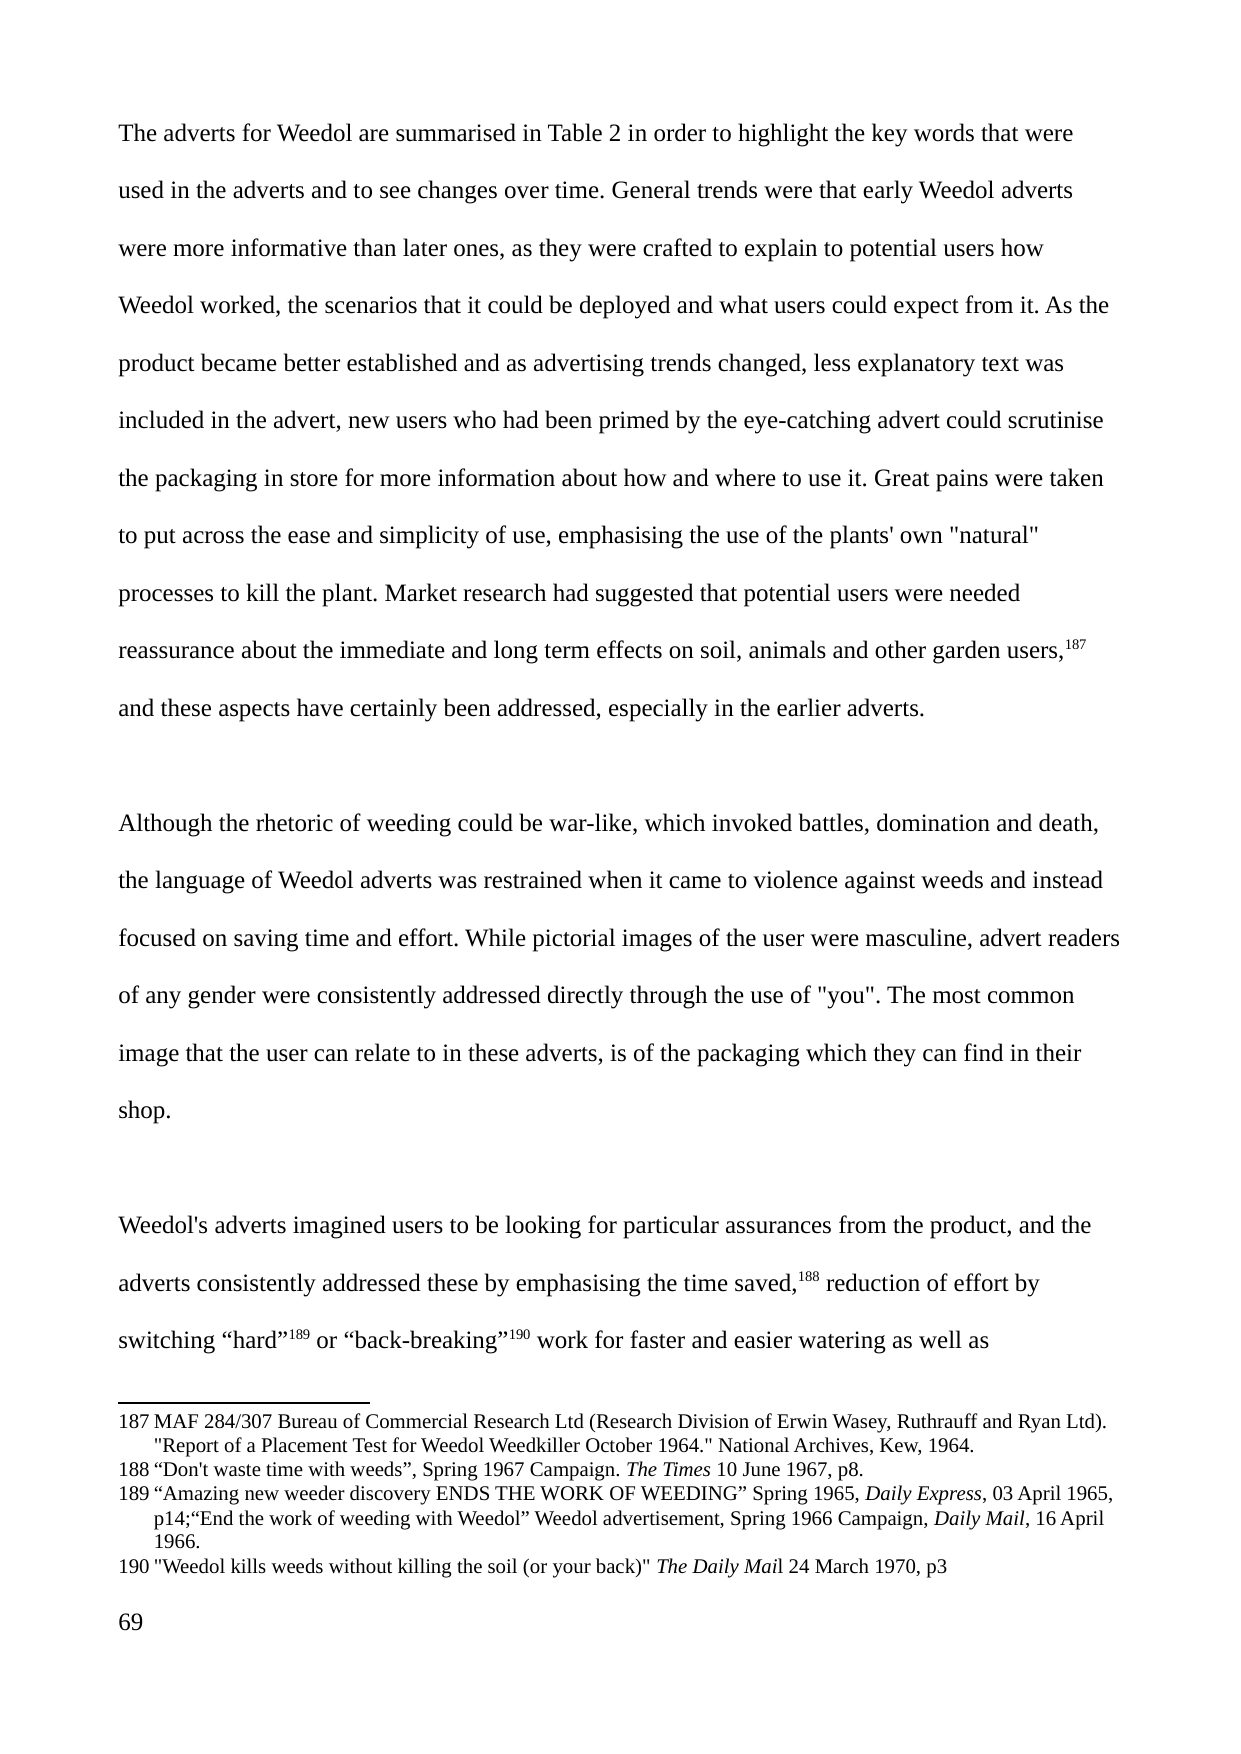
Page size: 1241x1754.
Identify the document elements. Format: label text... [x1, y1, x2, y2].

text “Don't waste time with weeds”, Spring 1967 Campaign. The Times 10 June 1967, p8. [118, 1457, 1122, 1481]
text The adverts for Weedol are summarised in Table 2 in order to highlight the key words that were used in the adverts and to see changes over time. General trends were that early Weedol adverts were more informative than later ones, as they were crafted to explain to potential users how Weedol worked, the scenarios that it could be deployed and what users could expect from it. As the product became better established and as advertising trends changed, less explanatory text was included in the advert, new users who had been primed by the eye-catching advert could scrutinise the packaging in store for more information about how and where to use it. Great pains were taken to put across the ease and simplicity of use, emphasising the use of the plants' own "natural" processes to kill the plant. Market research had suggested that potential users were needed reassurance about the immediate and long term effects on soil, animals and other garden users, and these aspects have certainly been addressed, especially in the earlier adverts. [118, 118, 1122, 722]
text Although the rhetoric of weeding could be war-like, which invoked battles, domination and death, the language of Weedol adverts was restrained when it came to violence against weeds and instead focused on saving time and effort. While pictorial images of the user were masculine, advert readers of any gender were consistently addressed directly through the use of "you". The most common image that the user can relate to in these adverts, is of the packaging which they can find in their shop. [118, 808, 1122, 1124]
text Weedol's adverts imagined users to be looking for particular assurances from the product, and the adverts consistently addressed these by emphasising the time saved, reduction of effort by switching “hard” or “back-breaking” work for faster and easier watering as well as [118, 1211, 1122, 1354]
text “Amazing new weeder discovery ENDS THE WORK OF WEEDING” Spring 1965, Daily Express, 03 April 1965, p14;“End the work of weeding with Weedol” Weedol advertisement, Spring 1966 Campaign, Daily Mail, 16 April 1966. [118, 1481, 1122, 1553]
text MAF 284/307 Bureau of Commercial Research Ltd (Research Division of Erwin Wasey, Ruthrauff and Ryan Ltd). "Report of a Placement Test for Weedol Weedkiller October 1964." National Archives, Kew, 1964. [118, 1409, 1122, 1457]
text "Weedol kills weeds without killing the soil (or your back)" The Daily Mail 24 March 1970, p3 [118, 1553, 1122, 1578]
